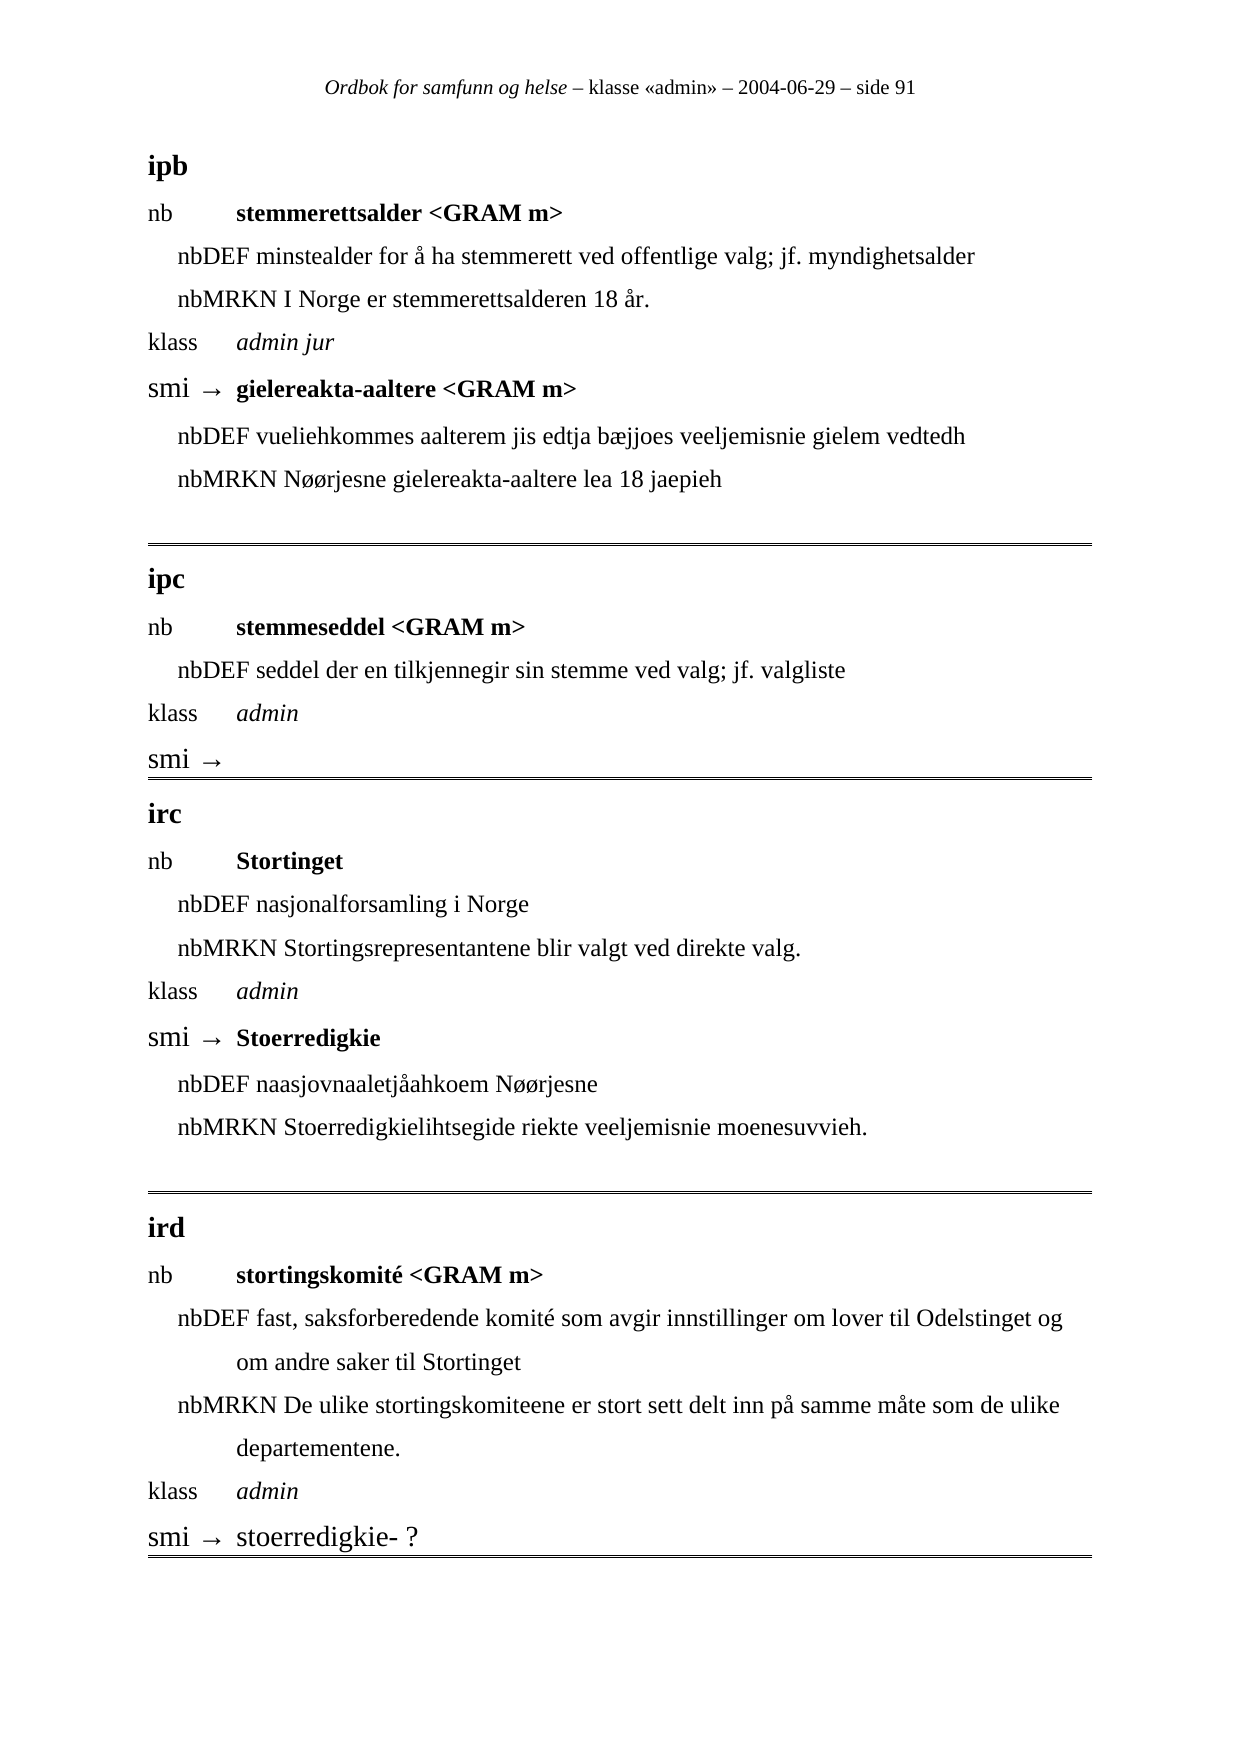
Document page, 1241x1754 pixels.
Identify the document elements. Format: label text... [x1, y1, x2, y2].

text ipc [148, 562, 1092, 595]
text klass admin [148, 976, 1092, 1004]
text nb stortingskomité <GRAM m> [148, 1260, 1092, 1289]
text nbMRKN De ulike stortingskomiteene er stort sett delt inn på samme måte som de ulike departementene. [177, 1390, 1092, 1462]
text nb stemmeseddel <GRAM m> [148, 612, 1092, 641]
text nbDEF seddel der en tilkjennegir sin stemme ved valg; jf. valgliste [177, 655, 1092, 684]
text nbMRKN Nøørjesne gielereakta-aaltere lea 18 jaepieh [177, 464, 1092, 493]
text nbDEF fast, saksforberedende komité som avgir innstillinger om lover til Odelstinget og om andre saker til Stortinget [177, 1303, 1092, 1375]
text nbMRKN I Norge er stemmerettsalderen 18 år. [177, 284, 1092, 313]
text ird [148, 1210, 1092, 1244]
text klass admin jur [148, 327, 1092, 356]
text nbDEF nasjonalforsamling i Norge [177, 889, 1092, 918]
text nbDEF naasjovnaaletjåahkoem Nøørjesne [177, 1069, 1092, 1098]
text smi → stoerredigkie- ? [148, 1519, 1092, 1555]
text irc [148, 796, 1092, 829]
text nbMRKN Stortingsrepresentantene blir valgt ved direkte valg. [177, 933, 1092, 961]
text smi → Stoerredigkie [148, 1019, 1092, 1052]
text ipb [148, 148, 1092, 181]
text nbDEF minstealder for å ha stemmerett ved offentlige valg; jf. myndighetsalder [177, 241, 1092, 270]
text nbDEF vueliehkommes aalterem jis edtja bæjjoes veeljemisnie gielem vedtedh [177, 421, 1092, 449]
text klass admin [148, 698, 1092, 727]
text smi → gielereakta-aaltere <GRAM m> [148, 370, 1092, 404]
text klass admin [148, 1476, 1092, 1505]
text nb stemmerettsalder <GRAM m> [148, 198, 1092, 227]
text nbMRKN Stoerredigkielihtsegide riekte veeljemisnie moenesuvvieh. [177, 1112, 1092, 1141]
text smi → [148, 741, 1092, 777]
text nb Stortinget [148, 846, 1092, 875]
